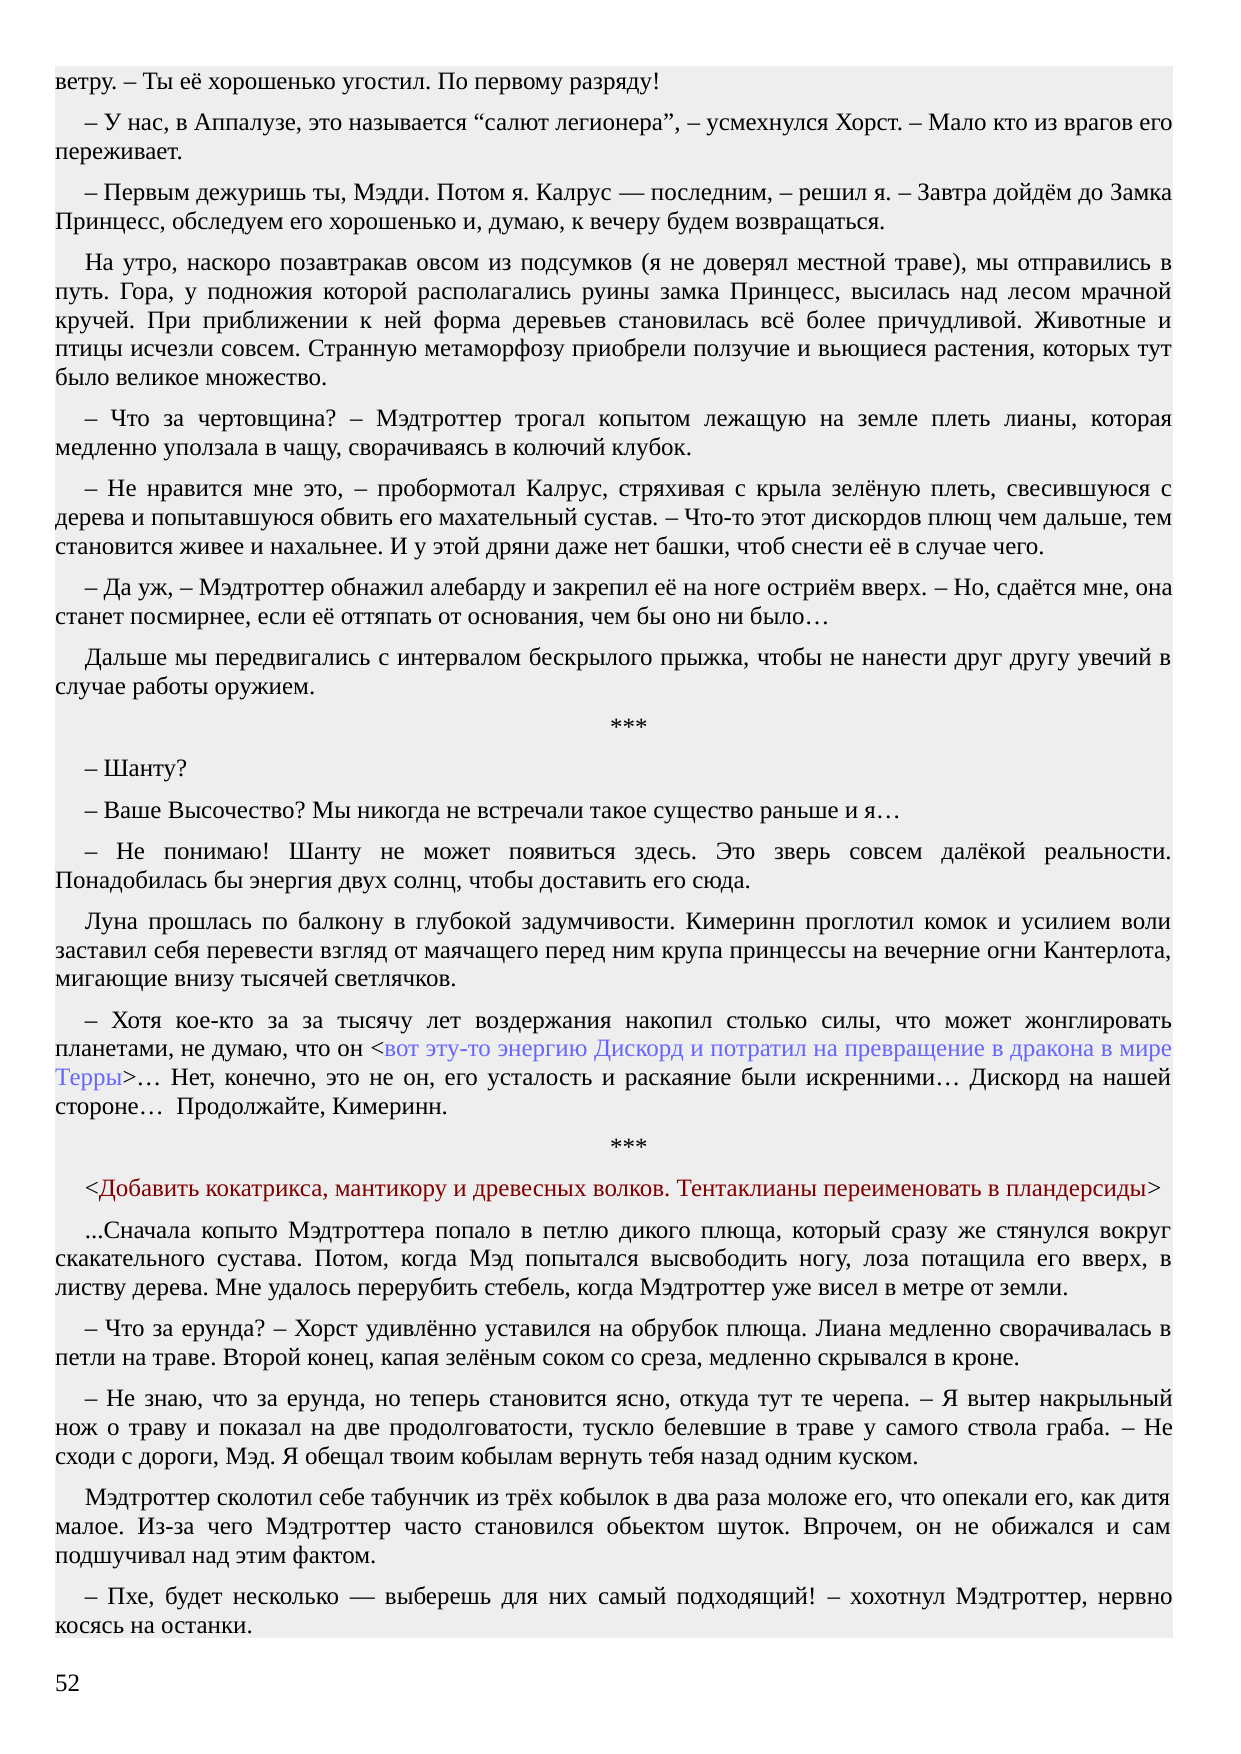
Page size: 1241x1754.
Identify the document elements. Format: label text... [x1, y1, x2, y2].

text – Не знаю, что за ерунда, но теперь становится ясно, откуда тут те черепа. – Я вытер накрыльный нож о траву и показал на две продолговатости, тускло белевшие в траве у самого ствола граба. – Не сходи с дороги, Мэд. Я обещал твоим кобылам вернуть тебя назад одним куском. [55, 1383, 1173, 1470]
text Луна прошлась по балкону в глубокой задумчивости. Кимеринн проглотил комок и усилием воли заставил себя перевести взгляд от маячащего перед ним крупа принцессы на вечерние огни Кантерлота, мигающие внизу тысячей светлячков. [55, 906, 1173, 992]
text – Что за ерунда? – Хорст удивлённо уставился на обрубок плюща. Лиана медленно сворачивалась в петли на траве. Второй конец, капая зелёным соком со среза, медленно скрывался в кроне. [55, 1313, 1173, 1371]
text *** [55, 712, 1173, 741]
text – У нас, в Аппалузе, это называется “салют легионера”, – усмехнулся Хорст. – Мало кто из врагов его переживает. [55, 107, 1173, 165]
text ...Сначала копыто Мэдтроттера попало в петлю дикого плюща, который сразу же стянулся вокруг скакательного сустава. Потом, когда Мэд попытался высвободить ногу, лоза потащила его вверх, в листву дерева. Мне удалось перерубить стебель, когда Мэдтроттер уже висел в метре от земли. [55, 1215, 1173, 1301]
text – Шанту? [55, 753, 1173, 782]
text Мэдтроттер сколотил себе табунчик из трёх кобылок в два раза моложе его, что опекали его, как дитя малое. Из-за чего Мэдтроттер часто становился обьектом шуток. Впрочем, он не обижался и сам подшучивал над этим фактом. [55, 1482, 1173, 1568]
text – Что за чертовщина? – Мэдтроттер трогал копытом лежащую на земле плеть лианы, которая медленно уползала в чащу, сворачиваясь в колючий клубок. [55, 403, 1173, 461]
text ветру. – Ты её хорошенько угостил. По первому разряду! [55, 66, 1173, 95]
text – Не понимаю! Шанту не может появиться здесь. Это зверь совсем далёкой реальности. Понадобилась бы энергия двух солнц, чтобы доставить его сюда. [55, 836, 1173, 893]
text – Первым дежуришь ты, Мэдди. Потом я. Калрус — последним, – решил я. – Завтра дойдём до Замка Принцесс, обследуем его хорошенько и, думаю, к вечеру будем возвращаться. [55, 177, 1173, 235]
text <Добавить кокатрикса, мантикору и древесных волков. Тентаклианы переименовать в пландерсиды> [55, 1173, 1173, 1202]
text – Пхе, будет несколько — выберешь для них самый подходящий! – хохотнул Мэдтроттер, нервно косясь на останки. [55, 1581, 1173, 1638]
text – Хотя кое-кто за за тысячу лет воздержания накопил столько силы, что может жонглировать планетами, не думаю, что он <вот эту-то энергию Дискорд и потратил на превращение в дракона в мире Терры>… Нет, конечно, это не он, его усталость и раскаяние были искренними… Дискорд на нашей стороне… Продолжайте, Кимеринн. [55, 1005, 1173, 1120]
text Дальше мы передвигались с интервалом бескрылого прыжка, чтобы не нанести друг другу увечий в случае работы оружием. [55, 642, 1173, 700]
text *** [55, 1132, 1173, 1161]
text – Ваше Высочество? Мы никогда не встречали такое существо раньше и я… [55, 795, 1173, 823]
text – Не нравится мне это, – пробормотал Калрус, стряхивая с крыла зелёную плеть, свесившуюся с дерева и попытавшуюся обвить его махательный сустав. – Что-то этот дискордов плющ чем дальше, тем становится живее и нахальнее. И у этой дряни даже нет башки, чтоб снести её в случае чего. [55, 473, 1173, 560]
text На утро, наскоро позавтракав овсом из подсумков (я не доверял местной траве), мы отправились в путь. Гора, у подножия которой располагались руины замка Принцесс, высилась над лесом мрачной кручей. При приближении к ней форма деревьев становилась всё более причудливой. Животные и птицы исчезли совсем. Странную метаморфозу приобрели ползучие и вьющиеся растения, которых тут было великое множество. [55, 247, 1173, 391]
text – Да уж, – Мэдтроттер обнажил алебарду и закрепил её на ноге остриём вверх. – Но, сдаётся мне, она станет посмирнее, если её оттяпать от основания, чем бы оно ни было… [55, 572, 1173, 630]
